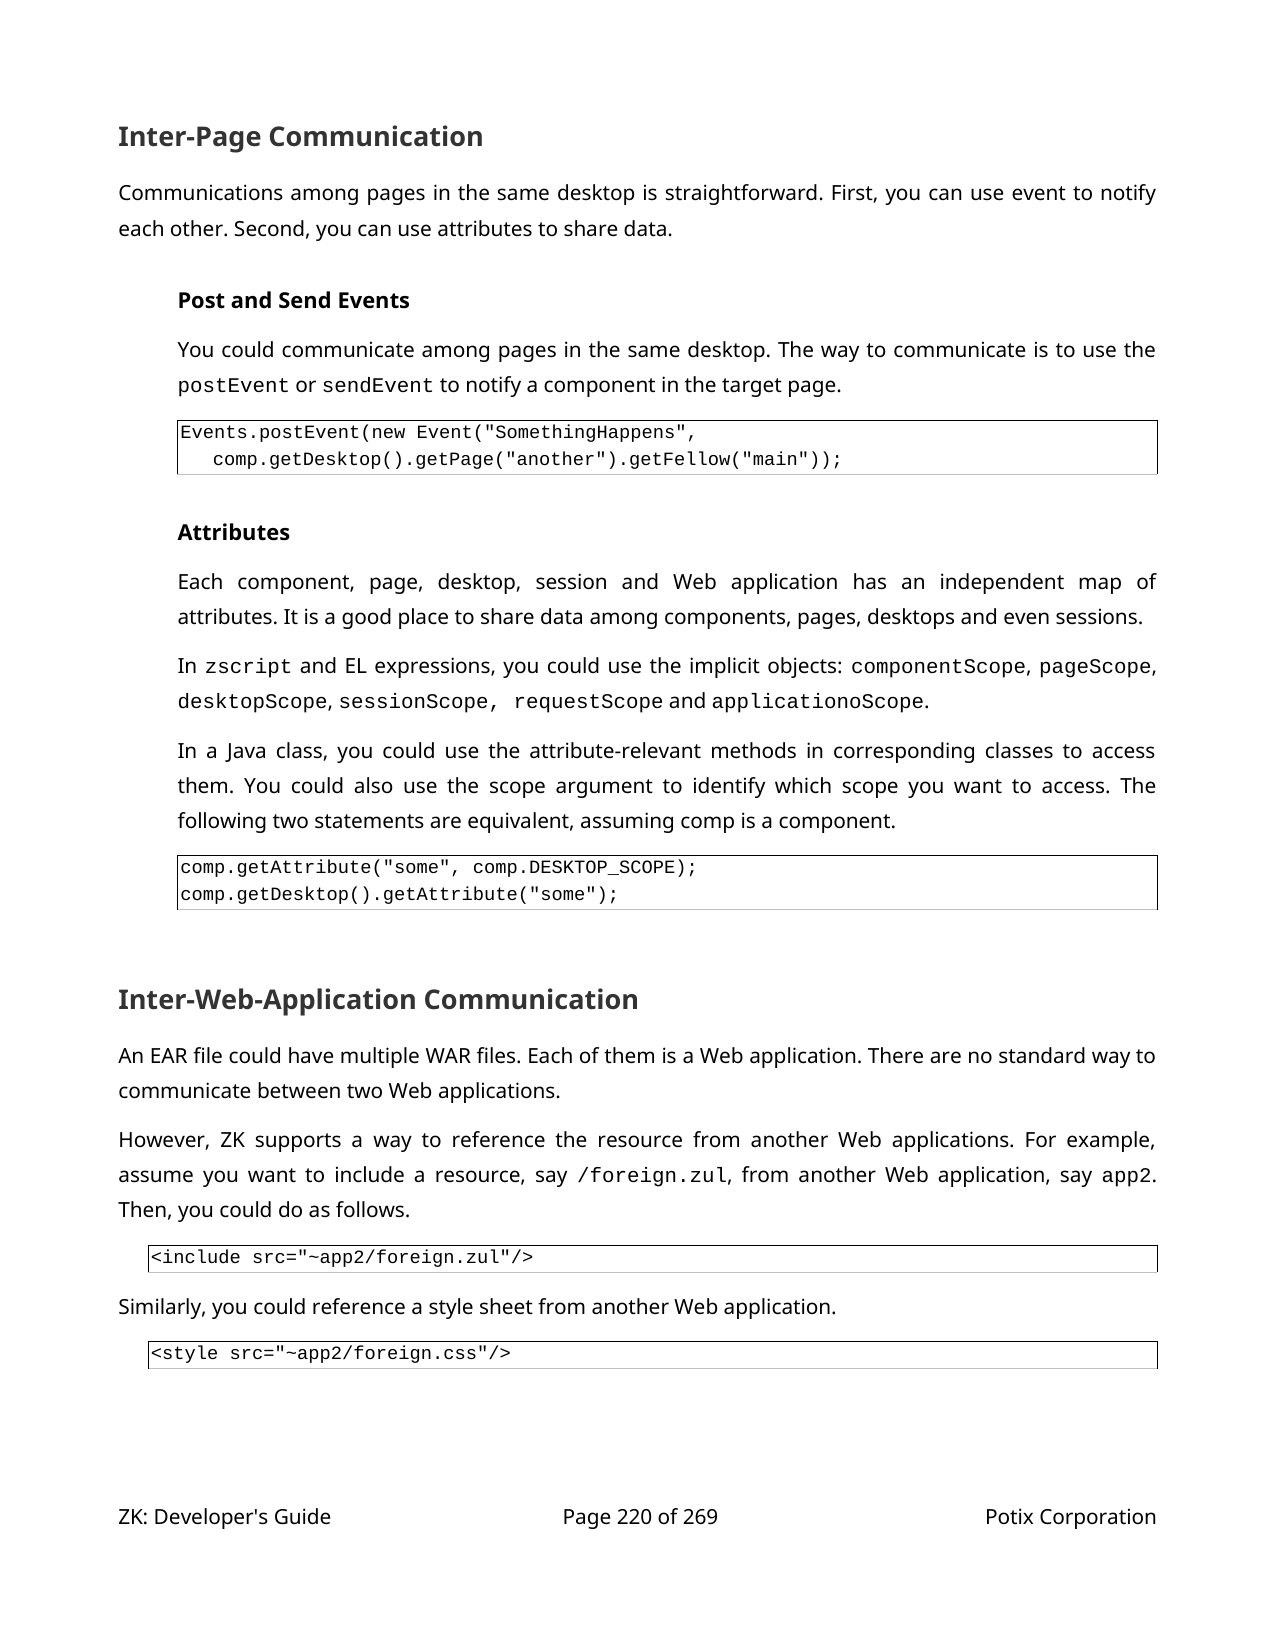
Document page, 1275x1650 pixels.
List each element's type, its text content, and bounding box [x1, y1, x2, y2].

subtitle Inter-Web-Application Communication [118, 980, 1157, 1017]
text <include src="~app2/foreign.zul"/> [149, 1246, 1157, 1272]
text Similarly, you could reference a style sheet from another Web application. [118, 1292, 1157, 1321]
text comp.getDesktop().getAttribute("some"); [178, 882, 1157, 909]
text However, ZK supports a way to reference the resource from another Web applications. For example, assume you want to include a resource, say /foreign.zul, from another Web application, say app2. Then, you could do as follows. [118, 1125, 1157, 1224]
text An EAR file could have multiple WAR files. Each of them is a Web application. There are no standard way to communicate between two Web applications. [118, 1041, 1157, 1104]
text In a Java class, you could use the attribute-relevant methods in corresponding classes to access them. You could also use the scope argument to identify which scope you want to access. The following two statements are equivalent, assuming comp is a component. [177, 736, 1157, 834]
subtitle Attributes [177, 516, 1157, 546]
subtitle Inter-Page Communication [118, 118, 1157, 155]
subtitle Post and Send Events [177, 284, 1157, 314]
text comp.getAttribute("some", comp.DESKTOP_SCOPE); [178, 856, 1157, 879]
text You could communicate among pages in the same desktop. The way to communicate is to use the postEvent or sendEvent to notify a component in the target page. [177, 335, 1157, 399]
text comp.getDesktop().getPage("another").getFellow("main")); [178, 447, 1157, 474]
text Events.postEvent(new Event("SomethingHappens", [178, 421, 1157, 444]
text Communications among pages in the same desktop is straightforward. First, you can use event to notify each other. Second, you can use attributes to share data. [118, 178, 1157, 242]
text In zscript and EL expressions, you could use the implicit objects: componentScope, pageScope, desktopScope, sessionScope, requestScope and applicationoScope. [177, 651, 1157, 715]
text Each component, page, desktop, session and Web application has an independent map of attributes. It is a good place to share data among components, pages, desktops and even sessions. [177, 567, 1157, 631]
text <style src="~app2/foreign.css"/> [149, 1342, 1157, 1368]
